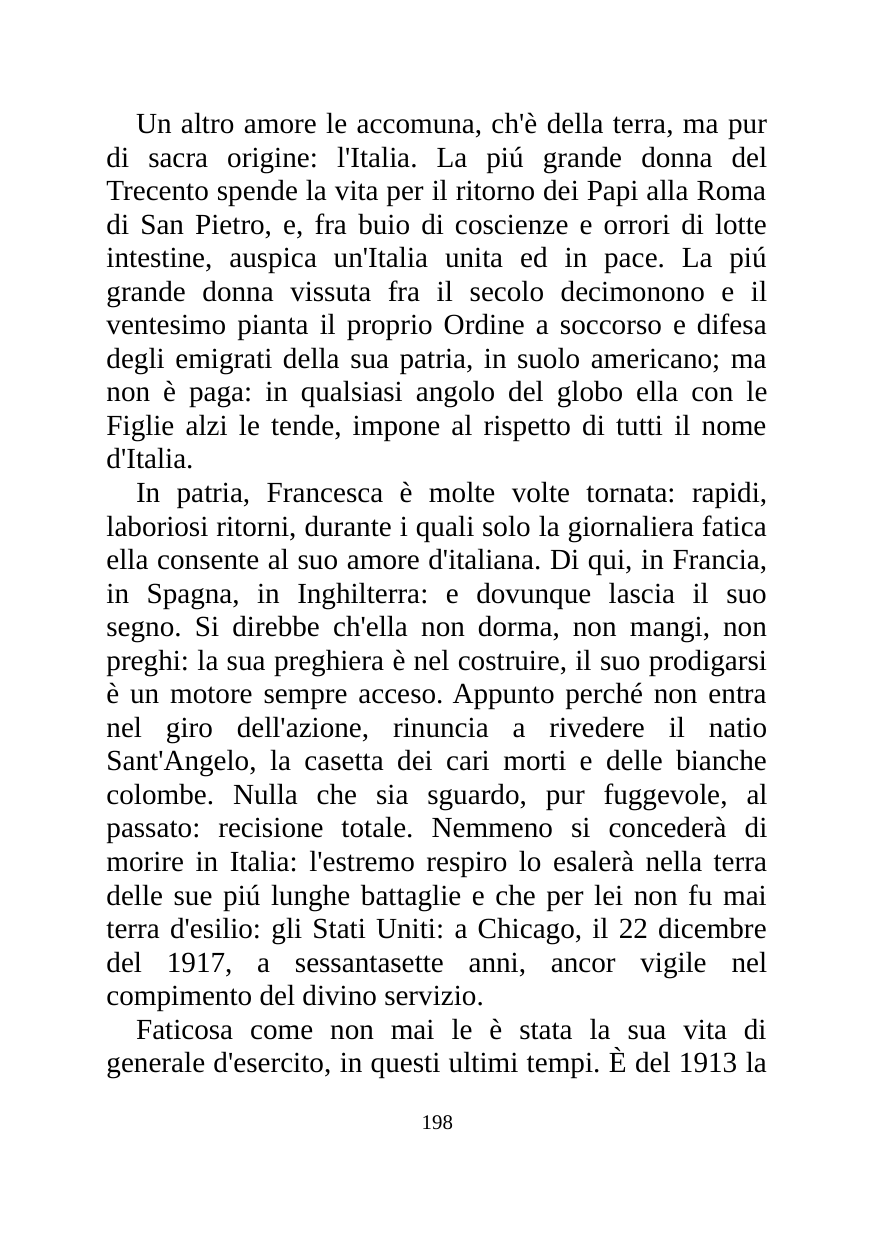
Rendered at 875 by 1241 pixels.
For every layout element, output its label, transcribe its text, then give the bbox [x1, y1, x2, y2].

text Faticosa come non mai le è stata la sua vita di generale d'esercito, in questi ultimi tempi. È del 1913 la [106, 1012, 768, 1079]
text In patria, Francesca è molte volte tornata: rapidi, laboriosi ritorni, durante i quali solo la giornaliera fatica ella consente al suo amore d'italiana. Di qui, in Francia, in Spagna, in Inghilterra: e dovunque lascia il suo segno. Si direbbe ch'ella non dorma, non mangi, non preghi: la sua preghiera è nel costruire, il suo prodigarsi è un motore sempre acceso. Appunto perché non entra nel giro dell'azione, rinuncia a rivedere il natio Sant'Angelo, la casetta dei cari morti e delle bianche colombe. Nulla che sia sguardo, pur fuggevole, al passato: recisione totale. Nemmeno si concederà di morire in Italia: l'estremo respiro lo esalerà nella terra delle sue piú lunghe battaglie e che per lei non fu mai terra d'esilio: gli Stati Uniti: a Chicago, il 22 dicembre del 1917, a sessantasette anni, ancor vigile nel compimento del divino servizio. [106, 475, 768, 1012]
text Un altro amore le accomuna, ch'è della terra, ma pur di sacra origine: l'Italia. La piú grande donna del Trecento spende la vita per il ritorno dei Papi alla Roma di San Pietro, e, fra buio di coscienze e orrori di lotte intestine, auspica un'Italia unita ed in pace. La piú grande donna vissuta fra il secolo decimonono e il ventesimo pianta il proprio Ordine a soccorso e difesa degli emigrati della sua patria, in suolo americano; ma non è paga: in qualsiasi angolo del globo ella con le Figlie alzi le tende, impone al rispetto di tutti il nome d'Italia. [106, 106, 768, 475]
